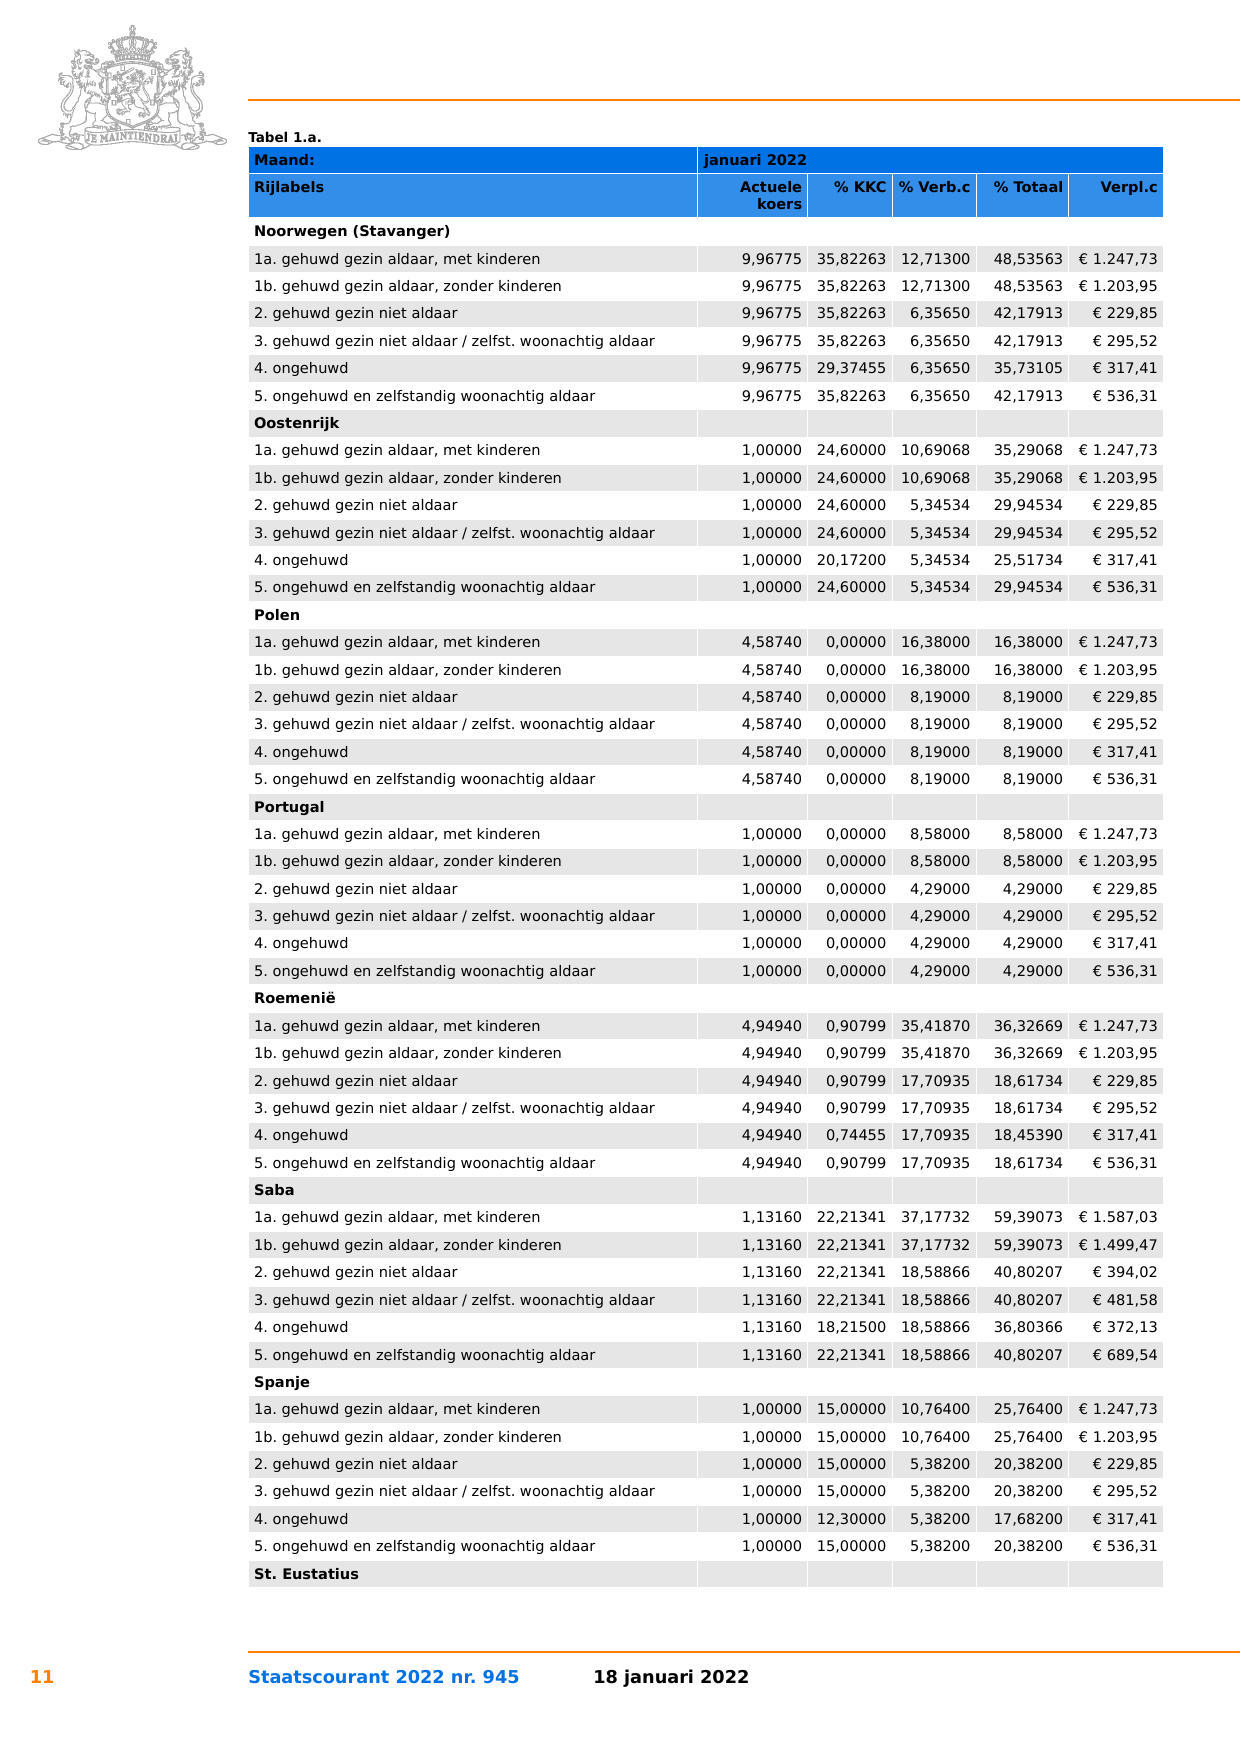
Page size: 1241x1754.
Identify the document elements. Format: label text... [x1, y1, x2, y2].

table_cell € 295,52 [1069, 520, 1163, 546]
table_cell 24,60000 [808, 438, 892, 464]
table_cell 4,29000 [977, 903, 1068, 930]
table_cell € 317,41 [1069, 1506, 1163, 1532]
table_cell 1a. gehuwd gezin aldaar, met kinderen [249, 246, 697, 272]
table_cell € 1.499,47 [1069, 1232, 1163, 1258]
table_cell 16,38000 [977, 657, 1068, 683]
table_cell € 317,41 [1069, 1123, 1163, 1149]
table_cell 6,35650 [893, 355, 976, 382]
table_cell 15,00000 [808, 1479, 892, 1505]
table_cell 1,00000 [698, 493, 807, 519]
table_cell [698, 410, 807, 437]
picture [38, 25, 227, 150]
table_cell 1,00000 [698, 438, 807, 464]
table_cell Noorwegen (Stavanger) [249, 219, 697, 245]
table_cell [1069, 794, 1163, 820]
table_cell 5. ongehuwd en zelfstandig woonachtig aldaar [249, 383, 697, 409]
table_header Tabel 1.a. [248, 130, 1163, 146]
table_cell 1,00000 [698, 520, 807, 546]
table_cell € 372,13 [1069, 1314, 1163, 1341]
table_cell 1,00000 [698, 1534, 807, 1560]
table_cell 17,70935 [893, 1123, 976, 1149]
table_cell [808, 410, 892, 437]
table_cell 5,38200 [893, 1479, 976, 1505]
table_cell € 536,31 [1069, 1150, 1163, 1176]
table_cell 1a. gehuwd gezin aldaar, met kinderen [249, 1205, 697, 1231]
table_cell 5,38200 [893, 1506, 976, 1532]
table_cell [977, 602, 1068, 628]
table_cell 0,00000 [808, 903, 892, 930]
table_cell € 1.203,95 [1069, 1424, 1163, 1450]
table_cell 1,00000 [698, 1424, 807, 1450]
table_cell 40,80207 [977, 1342, 1068, 1368]
table_cell 4,29000 [893, 931, 976, 957]
table_cell 1b. gehuwd gezin aldaar, zonder kinderen [249, 1040, 697, 1067]
table_cell 5,34534 [893, 575, 976, 601]
table_cell 1b. gehuwd gezin aldaar, zonder kinderen [249, 1232, 697, 1258]
table_cell 0,00000 [808, 821, 892, 847]
table_cell 20,38200 [977, 1479, 1068, 1505]
table_cell 22,21341 [808, 1205, 892, 1231]
table_cell 17,68200 [977, 1506, 1068, 1532]
table_cell Portugal [249, 794, 697, 820]
table_cell 5,34534 [893, 520, 976, 546]
table_cell [977, 1369, 1068, 1395]
table_cell 4,29000 [977, 931, 1068, 957]
table_cell € 536,31 [1069, 958, 1163, 984]
table_cell 8,58000 [977, 849, 1068, 875]
table_cell 3. gehuwd gezin niet aldaar / zelfst. woonachtig aldaar [249, 1095, 697, 1121]
table_cell Verpl.c [1069, 174, 1163, 217]
table_cell 4. ongehuwd [249, 1506, 697, 1532]
table_cell € 481,58 [1069, 1287, 1163, 1313]
table_cell 0,00000 [808, 958, 892, 984]
table_cell 9,96775 [698, 328, 807, 354]
table_cell € 295,52 [1069, 712, 1163, 738]
table_cell [977, 794, 1068, 820]
table_cell [893, 219, 976, 245]
table_cell 17,70935 [893, 1150, 976, 1176]
table_cell 1,13160 [698, 1260, 807, 1286]
table_cell [893, 986, 976, 1012]
table_cell 20,38200 [977, 1451, 1068, 1478]
table_cell 16,38000 [893, 657, 976, 683]
table_cell 4,58740 [698, 684, 807, 711]
table_cell € 1.203,95 [1069, 849, 1163, 875]
table_cell [893, 410, 976, 437]
table_cell 35,41870 [893, 1013, 976, 1039]
table_cell 48,53563 [977, 273, 1068, 299]
table_cell 8,19000 [977, 684, 1068, 711]
table_cell 29,37455 [808, 355, 892, 382]
table_cell 4,94940 [698, 1095, 807, 1121]
table_cell Rijlabels [249, 174, 697, 217]
table_cell 8,19000 [977, 712, 1068, 738]
table_cell Maand: [249, 147, 697, 173]
table_cell 24,60000 [808, 575, 892, 601]
table_cell [1069, 410, 1163, 437]
table_cell 4,94940 [698, 1068, 807, 1094]
table_cell 2. gehuwd gezin niet aldaar [249, 1068, 697, 1094]
table_cell 24,60000 [808, 493, 892, 519]
table_cell € 394,02 [1069, 1260, 1163, 1286]
table_cell 25,76400 [977, 1424, 1068, 1450]
table_cell € 229,85 [1069, 1068, 1163, 1094]
table_cell 40,80207 [977, 1287, 1068, 1313]
table_cell 1,00000 [698, 931, 807, 957]
table_cell 9,96775 [698, 383, 807, 409]
table_cell 15,00000 [808, 1396, 892, 1423]
table_cell St. Eustatius [249, 1561, 697, 1587]
table_cell [977, 219, 1068, 245]
table_cell % Totaal [977, 174, 1068, 217]
table_cell € 1.247,73 [1069, 246, 1163, 272]
table_cell 1b. gehuwd gezin aldaar, zonder kinderen [249, 657, 697, 683]
table_cell € 1.247,73 [1069, 821, 1163, 847]
table_cell 0,00000 [808, 739, 892, 765]
table_cell 4. ongehuwd [249, 1314, 697, 1341]
table_cell 1,13160 [698, 1205, 807, 1231]
table_cell € 1.247,73 [1069, 438, 1163, 464]
table_cell Polen [249, 602, 697, 628]
table_cell Actuele koers [698, 174, 807, 217]
table_cell € 536,31 [1069, 383, 1163, 409]
table_cell [808, 1561, 892, 1587]
table_cell 8,19000 [893, 712, 976, 738]
table_cell € 317,41 [1069, 355, 1163, 382]
table_cell [977, 1561, 1068, 1587]
table_cell 29,94534 [977, 575, 1068, 601]
table_cell 1b. gehuwd gezin aldaar, zonder kinderen [249, 465, 697, 491]
table_cell 4,58740 [698, 657, 807, 683]
table_cell Oostenrijk [249, 410, 697, 437]
table_cell 0,00000 [808, 931, 892, 957]
table_cell € 229,85 [1069, 493, 1163, 519]
table_cell € 536,31 [1069, 1534, 1163, 1560]
table_cell 10,76400 [893, 1424, 976, 1450]
table_cell € 1.247,73 [1069, 1013, 1163, 1039]
table_cell 6,35650 [893, 301, 976, 327]
table_cell Saba [249, 1177, 697, 1204]
table_cell 1a. gehuwd gezin aldaar, met kinderen [249, 1013, 697, 1039]
table_cell 3. gehuwd gezin niet aldaar / zelfst. woonachtig aldaar [249, 712, 697, 738]
table_cell 37,17732 [893, 1232, 976, 1258]
table_cell [808, 602, 892, 628]
table_cell 18,58866 [893, 1314, 976, 1341]
table_cell 12,71300 [893, 246, 976, 272]
table_cell 15,00000 [808, 1424, 892, 1450]
table_cell 1,13160 [698, 1287, 807, 1313]
table_cell [698, 1561, 807, 1587]
table_cell € 1.203,95 [1069, 1040, 1163, 1067]
table_cell 59,39073 [977, 1232, 1068, 1258]
table_cell 4,29000 [893, 903, 976, 930]
table_cell Roemenië [249, 986, 697, 1012]
table_cell 4,58740 [698, 766, 807, 793]
table_cell 4. ongehuwd [249, 547, 697, 573]
table_cell 3. gehuwd gezin niet aldaar / zelfst. woonachtig aldaar [249, 520, 697, 546]
table_cell [1069, 1369, 1163, 1395]
table_cell 5. ongehuwd en zelfstandig woonachtig aldaar [249, 575, 697, 601]
table_cell 1,00000 [698, 547, 807, 573]
table_cell 36,32669 [977, 1040, 1068, 1067]
table_cell 5,38200 [893, 1534, 976, 1560]
table_cell [698, 219, 807, 245]
table_cell 5,38200 [893, 1451, 976, 1478]
table_cell % KKC [808, 174, 892, 217]
table_cell [808, 986, 892, 1012]
table_cell 8,19000 [977, 739, 1068, 765]
table_cell 0,00000 [808, 629, 892, 656]
table_cell € 317,41 [1069, 931, 1163, 957]
table_cell 8,58000 [893, 821, 976, 847]
table_cell 5. ongehuwd en zelfstandig woonachtig aldaar [249, 958, 697, 984]
table_cell 22,21341 [808, 1342, 892, 1368]
table_cell 35,29068 [977, 438, 1068, 464]
table_cell 0,00000 [808, 849, 892, 875]
table_cell 2. gehuwd gezin niet aldaar [249, 684, 697, 711]
table_cell € 1.587,03 [1069, 1205, 1163, 1231]
table_cell 2. gehuwd gezin niet aldaar [249, 493, 697, 519]
table_cell [698, 794, 807, 820]
table_cell 17,70935 [893, 1095, 976, 1121]
table_cell € 317,41 [1069, 547, 1163, 573]
table_cell € 317,41 [1069, 739, 1163, 765]
table_cell [977, 1177, 1068, 1204]
table_cell 22,21341 [808, 1232, 892, 1258]
table_cell januari 2022 [698, 147, 1163, 173]
table_cell 5. ongehuwd en zelfstandig woonachtig aldaar [249, 1534, 697, 1560]
table_cell 0,00000 [808, 657, 892, 683]
table_cell € 536,31 [1069, 575, 1163, 601]
table_cell 18,58866 [893, 1260, 976, 1286]
table_cell 0,74455 [808, 1123, 892, 1149]
table_cell 5. ongehuwd en zelfstandig woonachtig aldaar [249, 766, 697, 793]
table_cell 4,58740 [698, 739, 807, 765]
table_cell 4,94940 [698, 1013, 807, 1039]
table_cell 35,29068 [977, 465, 1068, 491]
table_cell 8,19000 [893, 684, 976, 711]
table_cell 4,29000 [977, 876, 1068, 902]
table_cell 3. gehuwd gezin niet aldaar / zelfst. woonachtig aldaar [249, 328, 697, 354]
table_cell Spanje [249, 1369, 697, 1395]
table_cell % Verb.c [893, 174, 976, 217]
table_cell [1069, 602, 1163, 628]
table_cell 1,00000 [698, 575, 807, 601]
table_cell 40,80207 [977, 1260, 1068, 1286]
table_cell [893, 1369, 976, 1395]
table_cell 3. gehuwd gezin niet aldaar / zelfst. woonachtig aldaar [249, 903, 697, 930]
table_cell 5,34534 [893, 493, 976, 519]
table_cell 0,00000 [808, 766, 892, 793]
table_cell 4,29000 [893, 958, 976, 984]
table_cell 4,94940 [698, 1040, 807, 1067]
table_cell 20,38200 [977, 1534, 1068, 1560]
table_cell 35,82263 [808, 301, 892, 327]
table_cell 22,21341 [808, 1260, 892, 1286]
table_cell 25,76400 [977, 1396, 1068, 1423]
table_cell 8,58000 [977, 821, 1068, 847]
table_cell 1,00000 [698, 958, 807, 984]
table_cell 1,00000 [698, 1479, 807, 1505]
table_cell 18,21500 [808, 1314, 892, 1341]
table_cell 4,29000 [977, 958, 1068, 984]
table_cell [893, 1177, 976, 1204]
table_cell 1,00000 [698, 876, 807, 902]
table_cell 18,61734 [977, 1068, 1068, 1094]
table_cell 1a. gehuwd gezin aldaar, met kinderen [249, 821, 697, 847]
table_cell 16,38000 [977, 629, 1068, 656]
table_cell [698, 1369, 807, 1395]
table_cell € 1.203,95 [1069, 657, 1163, 683]
table_cell 1b. gehuwd gezin aldaar, zonder kinderen [249, 1424, 697, 1450]
table_cell 22,21341 [808, 1287, 892, 1313]
table_cell [977, 986, 1068, 1012]
table_cell [977, 410, 1068, 437]
table_cell 0,00000 [808, 684, 892, 711]
table_cell 18,58866 [893, 1342, 976, 1368]
table_cell 29,94534 [977, 493, 1068, 519]
table_cell € 1.203,95 [1069, 273, 1163, 299]
table_cell 42,17913 [977, 301, 1068, 327]
table_cell [893, 1561, 976, 1587]
table_cell 4,58740 [698, 629, 807, 656]
table_cell 6,35650 [893, 383, 976, 409]
table_cell 20,17200 [808, 547, 892, 573]
table_cell 4,58740 [698, 712, 807, 738]
table_cell 35,82263 [808, 273, 892, 299]
table_cell 2. gehuwd gezin niet aldaar [249, 1260, 697, 1286]
table_cell 36,32669 [977, 1013, 1068, 1039]
table_cell 4. ongehuwd [249, 739, 697, 765]
table_cell 0,90799 [808, 1068, 892, 1094]
table_cell 1,00000 [698, 465, 807, 491]
table_cell 1,00000 [698, 903, 807, 930]
table_cell 24,60000 [808, 520, 892, 546]
table_cell 8,19000 [893, 766, 976, 793]
table_cell 6,35650 [893, 328, 976, 354]
table_cell 1a. gehuwd gezin aldaar, met kinderen [249, 1396, 697, 1423]
table_cell 4. ongehuwd [249, 1123, 697, 1149]
table_cell 1a. gehuwd gezin aldaar, met kinderen [249, 438, 697, 464]
table_cell 9,96775 [698, 246, 807, 272]
table_cell 0,90799 [808, 1013, 892, 1039]
table_cell 17,70935 [893, 1068, 976, 1094]
table_cell [893, 602, 976, 628]
table_cell 36,80366 [977, 1314, 1068, 1341]
table_cell 12,71300 [893, 273, 976, 299]
table_cell 9,96775 [698, 273, 807, 299]
table_cell 4,94940 [698, 1150, 807, 1176]
table_cell 0,90799 [808, 1150, 892, 1176]
table_cell 2. gehuwd gezin niet aldaar [249, 1451, 697, 1478]
table_cell 9,96775 [698, 355, 807, 382]
table_cell € 295,52 [1069, 1095, 1163, 1121]
table_cell 3. gehuwd gezin niet aldaar / zelfst. woonachtig aldaar [249, 1287, 697, 1313]
table_cell [1069, 1177, 1163, 1204]
table_cell 1a. gehuwd gezin aldaar, met kinderen [249, 629, 697, 656]
table_cell 5,34534 [893, 547, 976, 573]
table_cell 1,00000 [698, 821, 807, 847]
table_cell 1,00000 [698, 849, 807, 875]
table_cell € 295,52 [1069, 328, 1163, 354]
table_cell 10,76400 [893, 1396, 976, 1423]
table_cell 0,00000 [808, 876, 892, 902]
table_cell 25,51734 [977, 547, 1068, 573]
table_cell 5. ongehuwd en zelfstandig woonachtig aldaar [249, 1150, 697, 1176]
table_cell [808, 219, 892, 245]
table_cell 59,39073 [977, 1205, 1068, 1231]
table_cell 35,82263 [808, 246, 892, 272]
table_cell 4,29000 [893, 876, 976, 902]
table_cell [808, 1177, 892, 1204]
table_cell 4. ongehuwd [249, 355, 697, 382]
table_cell 37,17732 [893, 1205, 976, 1231]
table_cell 0,90799 [808, 1040, 892, 1067]
table_cell 12,30000 [808, 1506, 892, 1532]
table_cell € 1.247,73 [1069, 1396, 1163, 1423]
table_cell [808, 1369, 892, 1395]
table_cell [698, 986, 807, 1012]
table_cell 8,19000 [893, 739, 976, 765]
table_cell 15,00000 [808, 1534, 892, 1560]
table_cell 4. ongehuwd [249, 931, 697, 957]
table_cell 0,00000 [808, 712, 892, 738]
table_cell € 295,52 [1069, 1479, 1163, 1505]
table_cell 1b. gehuwd gezin aldaar, zonder kinderen [249, 849, 697, 875]
table_cell 5. ongehuwd en zelfstandig woonachtig aldaar [249, 1342, 697, 1368]
table_cell 29,94534 [977, 520, 1068, 546]
table_cell [893, 794, 976, 820]
table_cell 42,17913 [977, 383, 1068, 409]
table_cell 10,69068 [893, 438, 976, 464]
table_cell 1,00000 [698, 1506, 807, 1532]
table_cell 4,94940 [698, 1123, 807, 1149]
table_cell 18,61734 [977, 1095, 1068, 1121]
table_cell 35,73105 [977, 355, 1068, 382]
table_cell 35,82263 [808, 383, 892, 409]
table_cell € 536,31 [1069, 766, 1163, 793]
table_cell [1069, 1561, 1163, 1587]
table_cell 16,38000 [893, 629, 976, 656]
table_cell 42,17913 [977, 328, 1068, 354]
table_cell 18,58866 [893, 1287, 976, 1313]
table_cell [1069, 219, 1163, 245]
table_cell 10,69068 [893, 465, 976, 491]
table_cell 0,90799 [808, 1095, 892, 1121]
table_cell 18,45390 [977, 1123, 1068, 1149]
table_cell 18,61734 [977, 1150, 1068, 1176]
table_cell 9,96775 [698, 301, 807, 327]
table_cell 1,13160 [698, 1232, 807, 1258]
table_cell 1b. gehuwd gezin aldaar, zonder kinderen [249, 273, 697, 299]
table_cell € 1.203,95 [1069, 465, 1163, 491]
table_cell 2. gehuwd gezin niet aldaar [249, 876, 697, 902]
table_cell 35,41870 [893, 1040, 976, 1067]
table_cell 15,00000 [808, 1451, 892, 1478]
table_cell 8,19000 [977, 766, 1068, 793]
table_cell 24,60000 [808, 465, 892, 491]
table_cell € 229,85 [1069, 684, 1163, 711]
table_cell 48,53563 [977, 246, 1068, 272]
table_cell € 229,85 [1069, 1451, 1163, 1478]
table_cell 1,00000 [698, 1396, 807, 1423]
table_cell € 229,85 [1069, 301, 1163, 327]
table_cell € 689,54 [1069, 1342, 1163, 1368]
table_cell [698, 1177, 807, 1204]
table_cell 2. gehuwd gezin niet aldaar [249, 301, 697, 327]
table_cell € 295,52 [1069, 903, 1163, 930]
table_cell [698, 602, 807, 628]
table_cell € 1.247,73 [1069, 629, 1163, 656]
table_cell 1,13160 [698, 1342, 807, 1368]
table_cell 3. gehuwd gezin niet aldaar / zelfst. woonachtig aldaar [249, 1479, 697, 1505]
table_cell € 229,85 [1069, 876, 1163, 902]
table_cell 8,58000 [893, 849, 976, 875]
table_cell [1069, 986, 1163, 1012]
table_cell 1,13160 [698, 1314, 807, 1341]
table_cell 1,00000 [698, 1451, 807, 1478]
table_cell 35,82263 [808, 328, 892, 354]
table_cell [808, 794, 892, 820]
